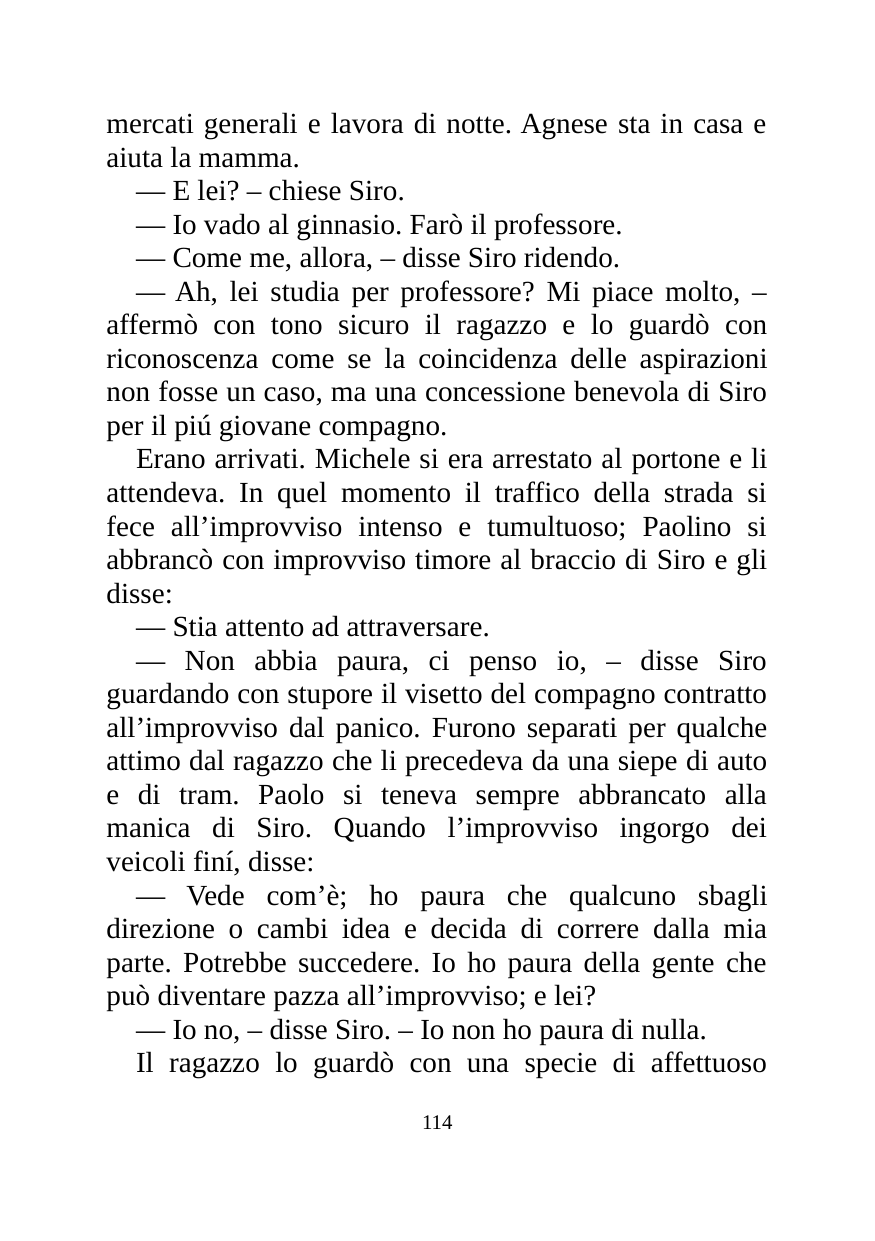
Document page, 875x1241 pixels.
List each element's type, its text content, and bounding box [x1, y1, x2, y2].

text — Come me, allora, – disse Siro ridendo. [106, 240, 768, 274]
text — Non abbia paura, ci penso io, – disse Siro guardando con stupore il visetto del compagno contratto all’improvviso dal panico. Furono separati per qualche attimo dal ragazzo che li precedeva da una siepe di auto e di tram. Paolo si teneva sempre abbrancato alla manica di Siro. Quando l’improvviso ingorgo dei veicoli finí, disse: [106, 643, 768, 878]
text — Io no, – disse Siro. – Io non ho paura di nulla. [106, 1012, 768, 1045]
text — Stia attento ad attraversare. [106, 609, 768, 643]
text — E lei? – chiese Siro. [106, 173, 768, 207]
text mercati generali e lavora di notte. Agnese sta in casa e aiuta la mamma. [106, 106, 768, 173]
text Erano arrivati. Michele si era arrestato al portone e li attendeva. In quel momento il traffico della strada si fece all’improvviso intenso e tumultuoso; Paolino si abbrancò con improvviso timore al braccio di Siro e gli disse: [106, 442, 768, 609]
text Il ragazzo lo guardò con una specie di affettuoso [106, 1045, 768, 1079]
text — Ah, lei studia per professore? Mi piace molto, – affermò con tono sicuro il ragazzo e lo guardò con riconoscenza come se la coincidenza delle aspirazioni non fosse un caso, ma una concessione benevola di Siro per il piú giovane compagno. [106, 274, 768, 442]
text — Vede com’è; ho paura che qualcuno sbagli direzione o cambi idea e decida di correre dalla mia parte. Potrebbe succedere. Io ho paura della gente che può diventare pazza all’improvviso; e lei? [106, 878, 768, 1012]
text — Io vado al ginnasio. Farò il professore. [106, 207, 768, 240]
